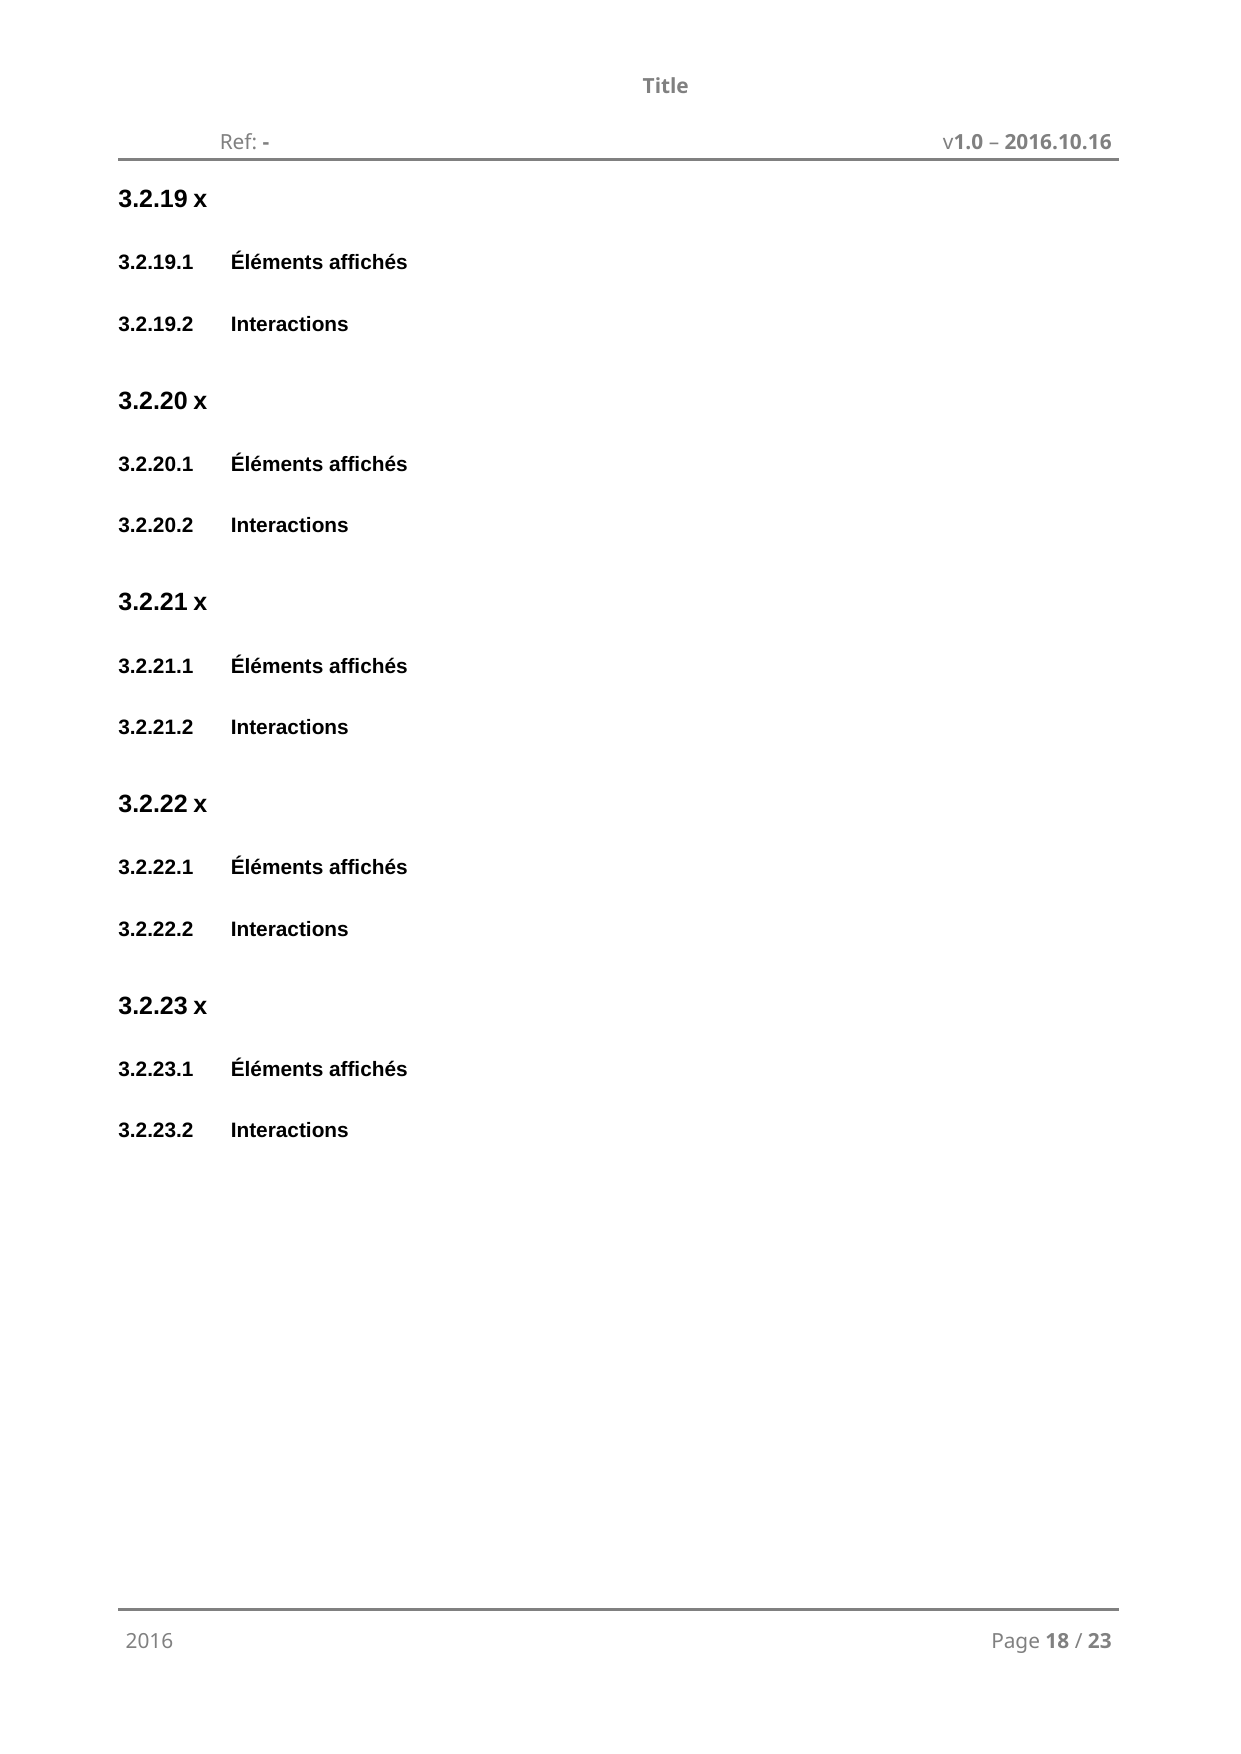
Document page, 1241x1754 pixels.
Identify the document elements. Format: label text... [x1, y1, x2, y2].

subtitle x [118, 991, 1122, 1019]
subtitle Éléments affichés [118, 855, 1122, 879]
subtitle x [118, 789, 1122, 818]
subtitle Éléments affichés [118, 653, 1122, 677]
subtitle Interactions [118, 715, 1122, 739]
subtitle x [118, 386, 1122, 414]
subtitle Interactions [118, 1118, 1122, 1142]
subtitle Interactions [118, 513, 1122, 537]
subtitle x [118, 587, 1122, 616]
subtitle Éléments affichés [118, 452, 1122, 476]
subtitle Éléments affichés [118, 1057, 1122, 1081]
subtitle Interactions [118, 917, 1122, 941]
subtitle x [118, 184, 1122, 213]
subtitle Éléments affichés [118, 250, 1122, 274]
subtitle Interactions [118, 312, 1122, 336]
